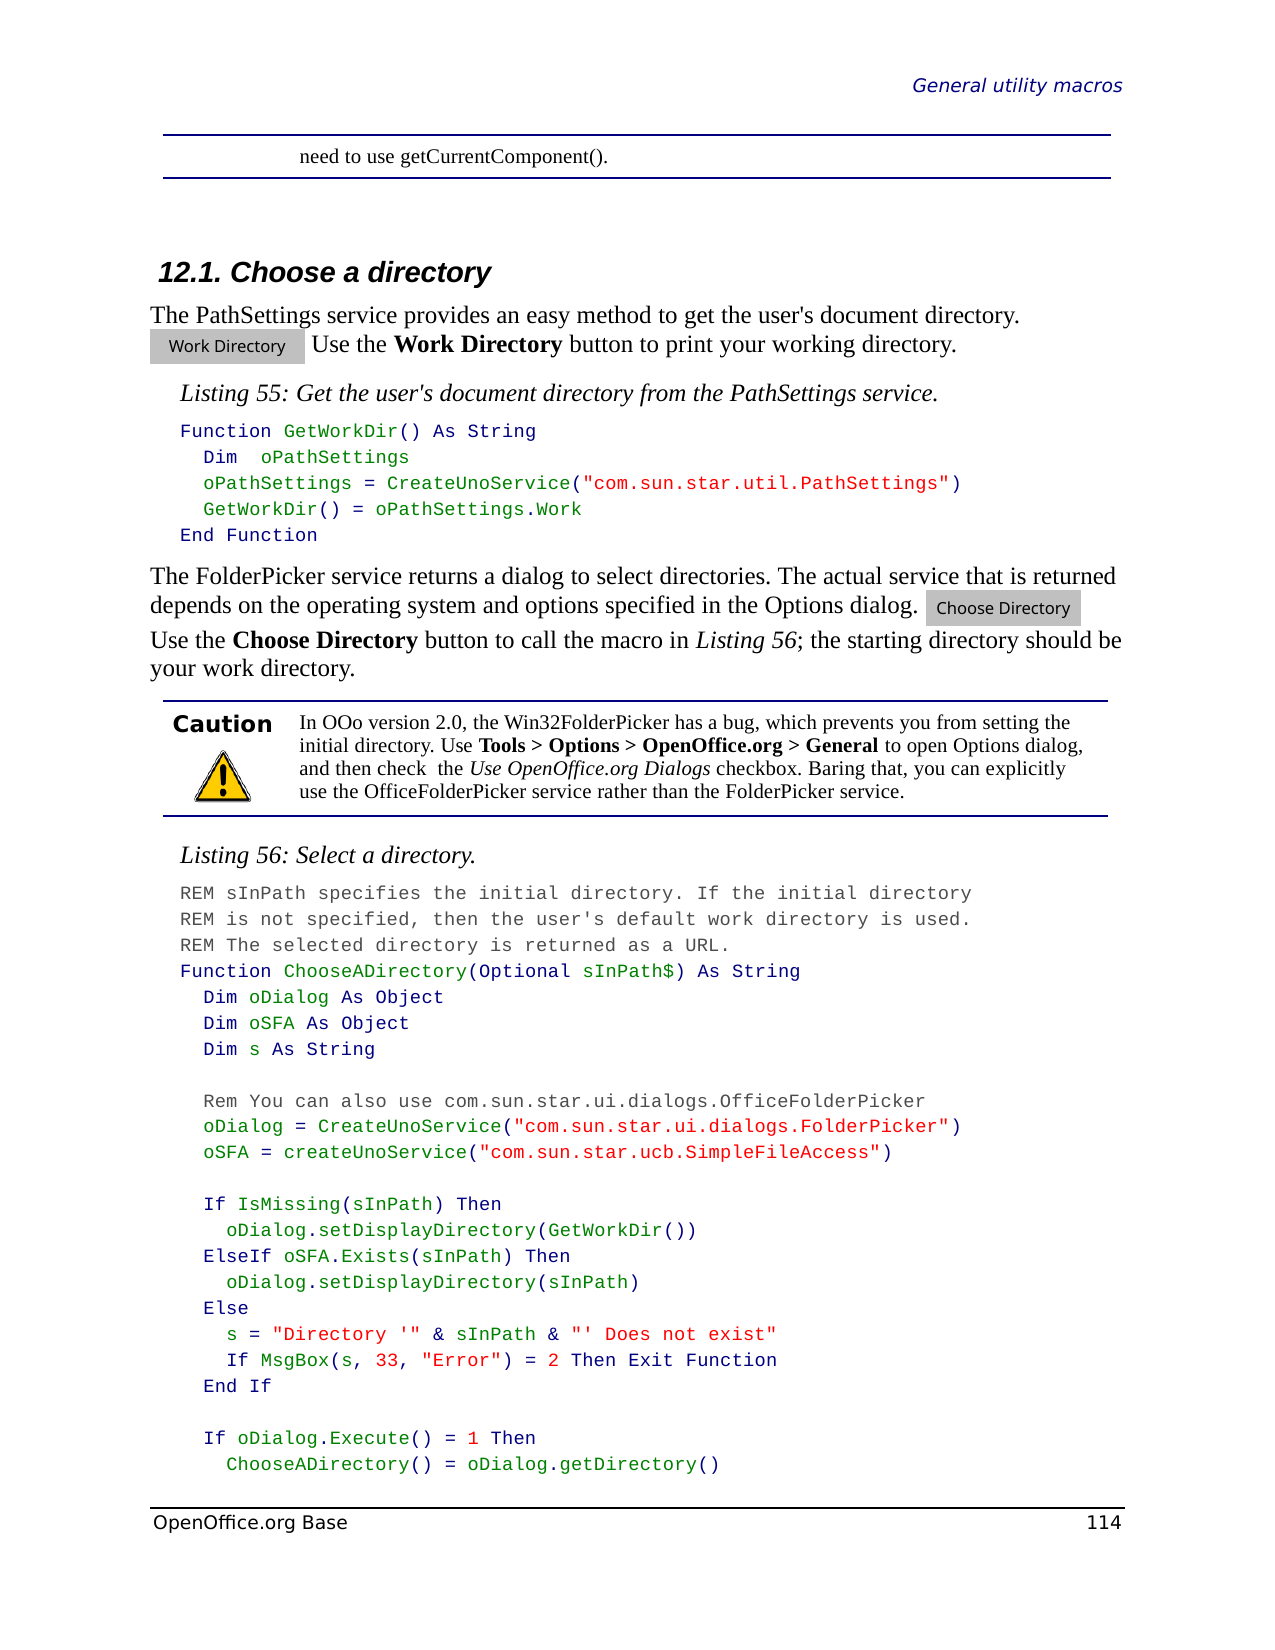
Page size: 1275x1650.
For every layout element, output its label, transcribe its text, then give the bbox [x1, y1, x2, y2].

text ChooseADirectory() = oDialog.getDirectory() [180, 1454, 1125, 1476]
text The PathSettings service provides an easy method to get the user's document directory. Use the Work Directory button to print your working directory. [150, 301, 1125, 364]
text GetWorkDir() = oPathSettings.Work [180, 500, 1125, 521]
text Else [180, 1298, 1125, 1320]
picture [190, 746, 255, 806]
table_header Caution [163, 702, 283, 815]
list Listing 56: Select a directory. [180, 841, 1125, 869]
text oDialog.setDisplayDirectory(GetWorkDir()) [180, 1221, 1125, 1242]
table_header [163, 136, 283, 177]
text Dim s As String [180, 1039, 1125, 1061]
text s = "Directory '" & sInPath & "' Does not exist" [180, 1324, 1125, 1346]
text Rem You can also use com.sun.star.ui.dialogs.OfficeFolderPicker [180, 1091, 1125, 1112]
text Dim oSFA As Object [180, 1013, 1125, 1034]
text REM sInPath specifies the initial directory. If the initial directory [180, 883, 1125, 905]
text oDialog = CreateUnoService("com.sun.star.ui.dialogs.FolderPicker") [180, 1117, 1125, 1138]
table_header In OOo version 2.0, the Win32FolderPicker has a bug, which prevents you from setting the initial directory. Use Tools > Options > OpenOffice.org > General to open Options dialog, and then check the Use OpenOffice.org Dialogs checkbox. Baring that, you can explicitly use the OfficeFolderPicker service rather than the FolderPicker service. [283, 702, 1108, 815]
text ElseIf oSFA.Exists(sInPath) Then [180, 1247, 1125, 1268]
text Function ChooseADirectory(Optional sInPath$) As String [180, 961, 1125, 983]
text If oDialog.Execute() = 1 Then [180, 1428, 1125, 1449]
text Dim oPathSettings [180, 448, 1125, 469]
text End Function [180, 526, 1125, 547]
text oSFA = createUnoService("com.sun.star.ucb.SimpleFileAccess") [180, 1143, 1125, 1164]
text Dim oDialog As Object [180, 987, 1125, 1009]
text If IsMissing(sInPath) Then [180, 1195, 1125, 1216]
text oDialog.setDisplayDirectory(sInPath) [180, 1272, 1125, 1294]
list Listing 55: Get the user's document directory from the PathSettings service. [180, 379, 1125, 407]
text If MsgBox(s, 33, "Error") = 2 Then Exit Function [180, 1350, 1125, 1372]
text oPathSettings = CreateUnoService("com.sun.star.util.PathSettings") [180, 474, 1125, 495]
text End If [180, 1376, 1125, 1398]
table_header need to use getCurrentComponent(). [283, 136, 1111, 177]
subtitle Choose a directory [150, 256, 1125, 288]
text Function GetWorkDir() As String [180, 422, 1125, 443]
text The FolderPicker service returns a dialog to select directories. The actual service that is returned depends on the operating system and options specified in the Options dialog. Use the Choose Directory button to call the macro in Listing 56; the starting directory should be your work directory. [150, 562, 1125, 682]
text REM The selected directory is returned as a URL. [180, 935, 1125, 957]
text REM is not specified, then the user's default work directory is used. [180, 909, 1125, 931]
